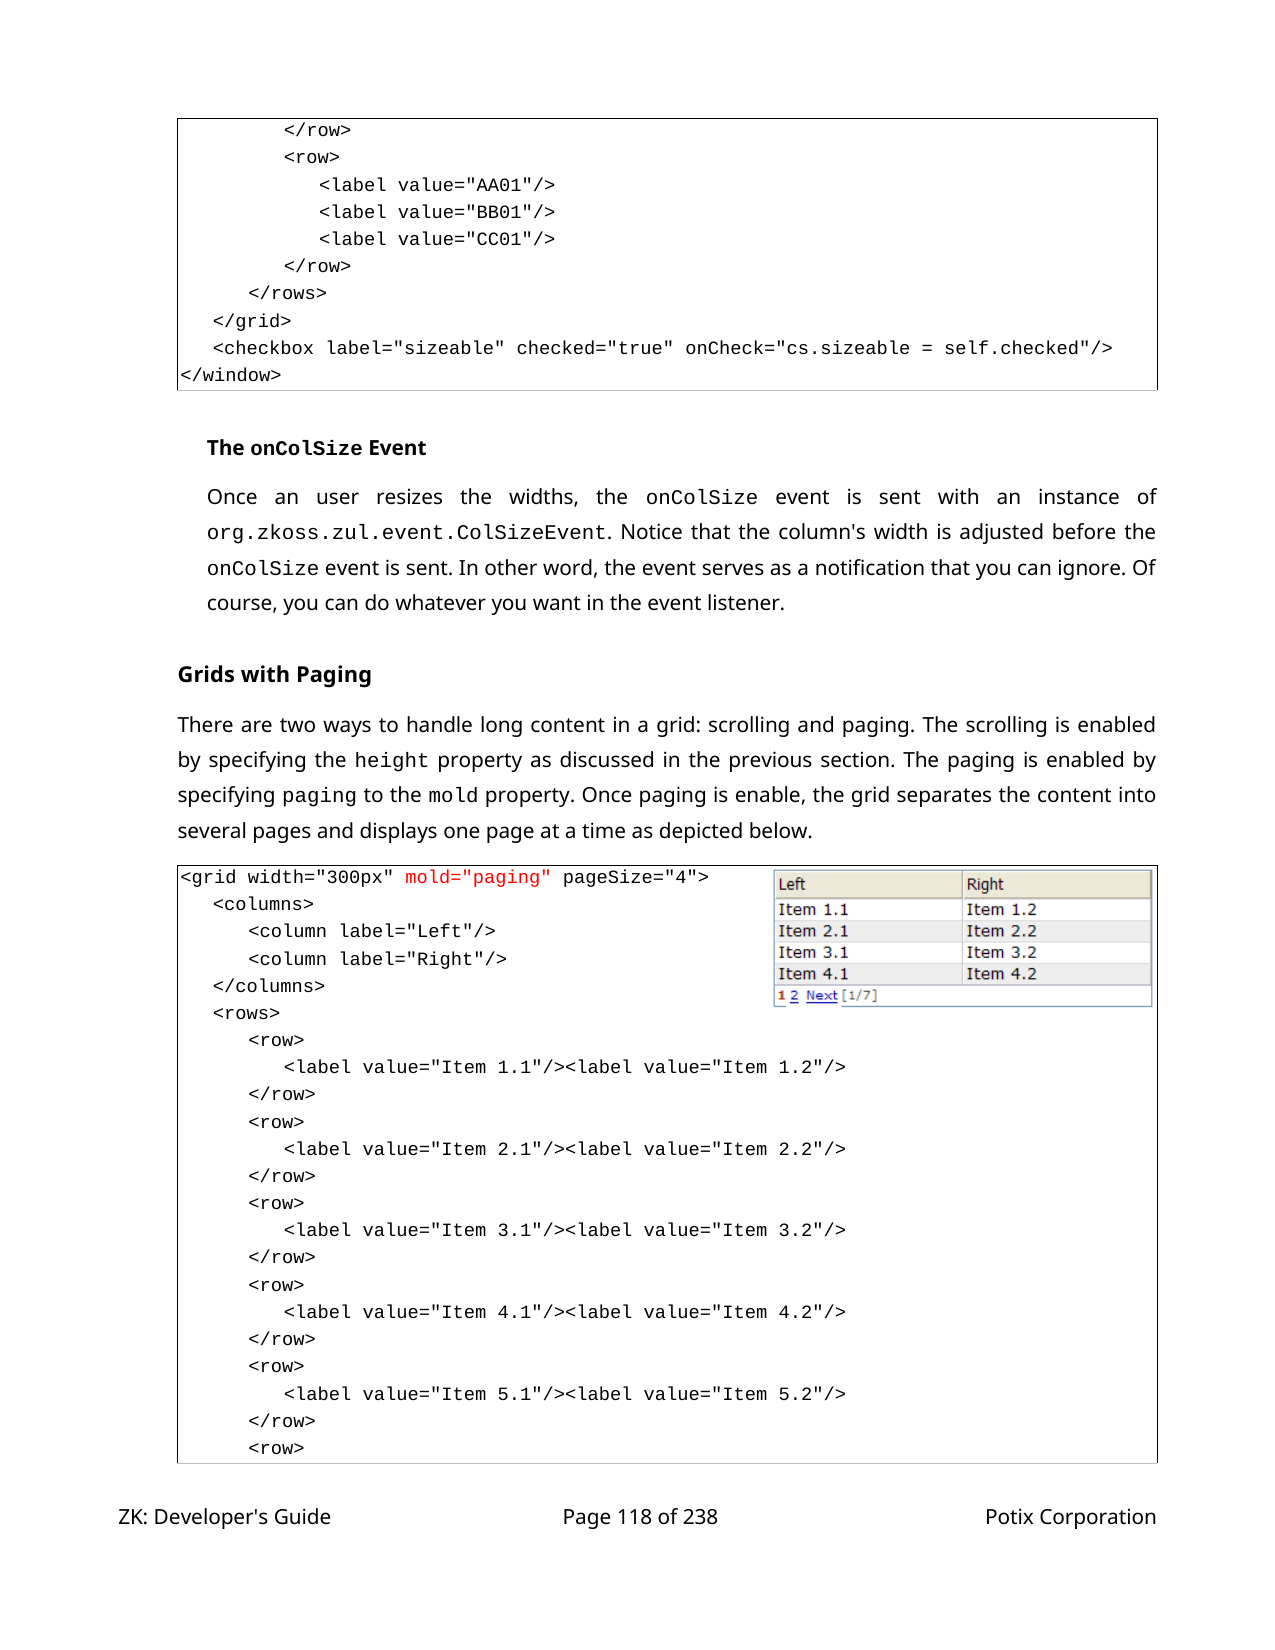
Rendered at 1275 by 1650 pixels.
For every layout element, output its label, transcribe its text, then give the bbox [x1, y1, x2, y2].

text <label value="BB01"/> [178, 200, 1157, 224]
text <row> [178, 1028, 1157, 1052]
text <row> [178, 1354, 1157, 1378]
text <label value="Item 4.1"/><label value="Item 4.2"/> [178, 1300, 1157, 1324]
text <column label="Right"/> [178, 946, 770, 971]
subtitle The onColSize Event [207, 433, 1157, 461]
text <label value="AA01"/> [178, 172, 1157, 197]
text <column label="Left"/> [178, 919, 770, 943]
subtitle Grids with Paging [177, 659, 1157, 689]
text <label value="Item 1.1"/><label value="Item 1.2"/> [178, 1055, 1157, 1079]
text </row> [178, 1082, 1157, 1107]
text </grid> [178, 308, 1157, 333]
text <row> [178, 1191, 1157, 1215]
text </window> [178, 363, 1157, 390]
text </row> [178, 1164, 1157, 1188]
text <rows> [178, 1001, 1157, 1025]
text </rows> [178, 281, 1157, 306]
text There are two ways to handle long content in a grid: scrolling and paging. The scrolling is enabled by specifying the height property as discussed in the previous section. The paging is enabled by specifying paging to the mold property. Once paging is enable, the grid separates the content into several pages and displays one page at a time as depicted below. [177, 710, 1157, 844]
text </row> [178, 1327, 1157, 1351]
text <row> [178, 1109, 1157, 1134]
text </row> [178, 1408, 1157, 1433]
text <checkbox label="sizeable" checked="true" onCheck="cs.sizeable = self.checked"/> [178, 336, 1157, 360]
text </columns> [178, 973, 770, 998]
text <label value="Item 5.1"/><label value="Item 5.2"/> [178, 1381, 1157, 1406]
text </row> [178, 119, 1157, 142]
text <label value="CC01"/> [178, 227, 1157, 251]
text <label value="Item 2.1"/><label value="Item 2.2"/> [178, 1137, 1157, 1161]
text <label value="Item 3.1"/><label value="Item 3.2"/> [178, 1218, 1157, 1242]
text <columns> [178, 892, 770, 916]
text <grid width="300px" mold="paging" pageSize="4"> [178, 866, 770, 889]
text Once an user resizes the widths, the onColSize event is sent with an instance of org.zkoss.zul.event.ColSizeEvent. Notice that the column's width is adjusted before the onColSize event is sent. In other word, the event serves as a notification that you can ignore. Of course, you can do whatever you want in the event listener. [207, 482, 1157, 617]
text </row> [178, 1245, 1157, 1270]
text <row> [178, 145, 1157, 169]
text </row> [178, 254, 1157, 278]
text <row> [178, 1273, 1157, 1297]
text <row> [178, 1436, 1157, 1463]
picture [770, 866, 1155, 1011]
